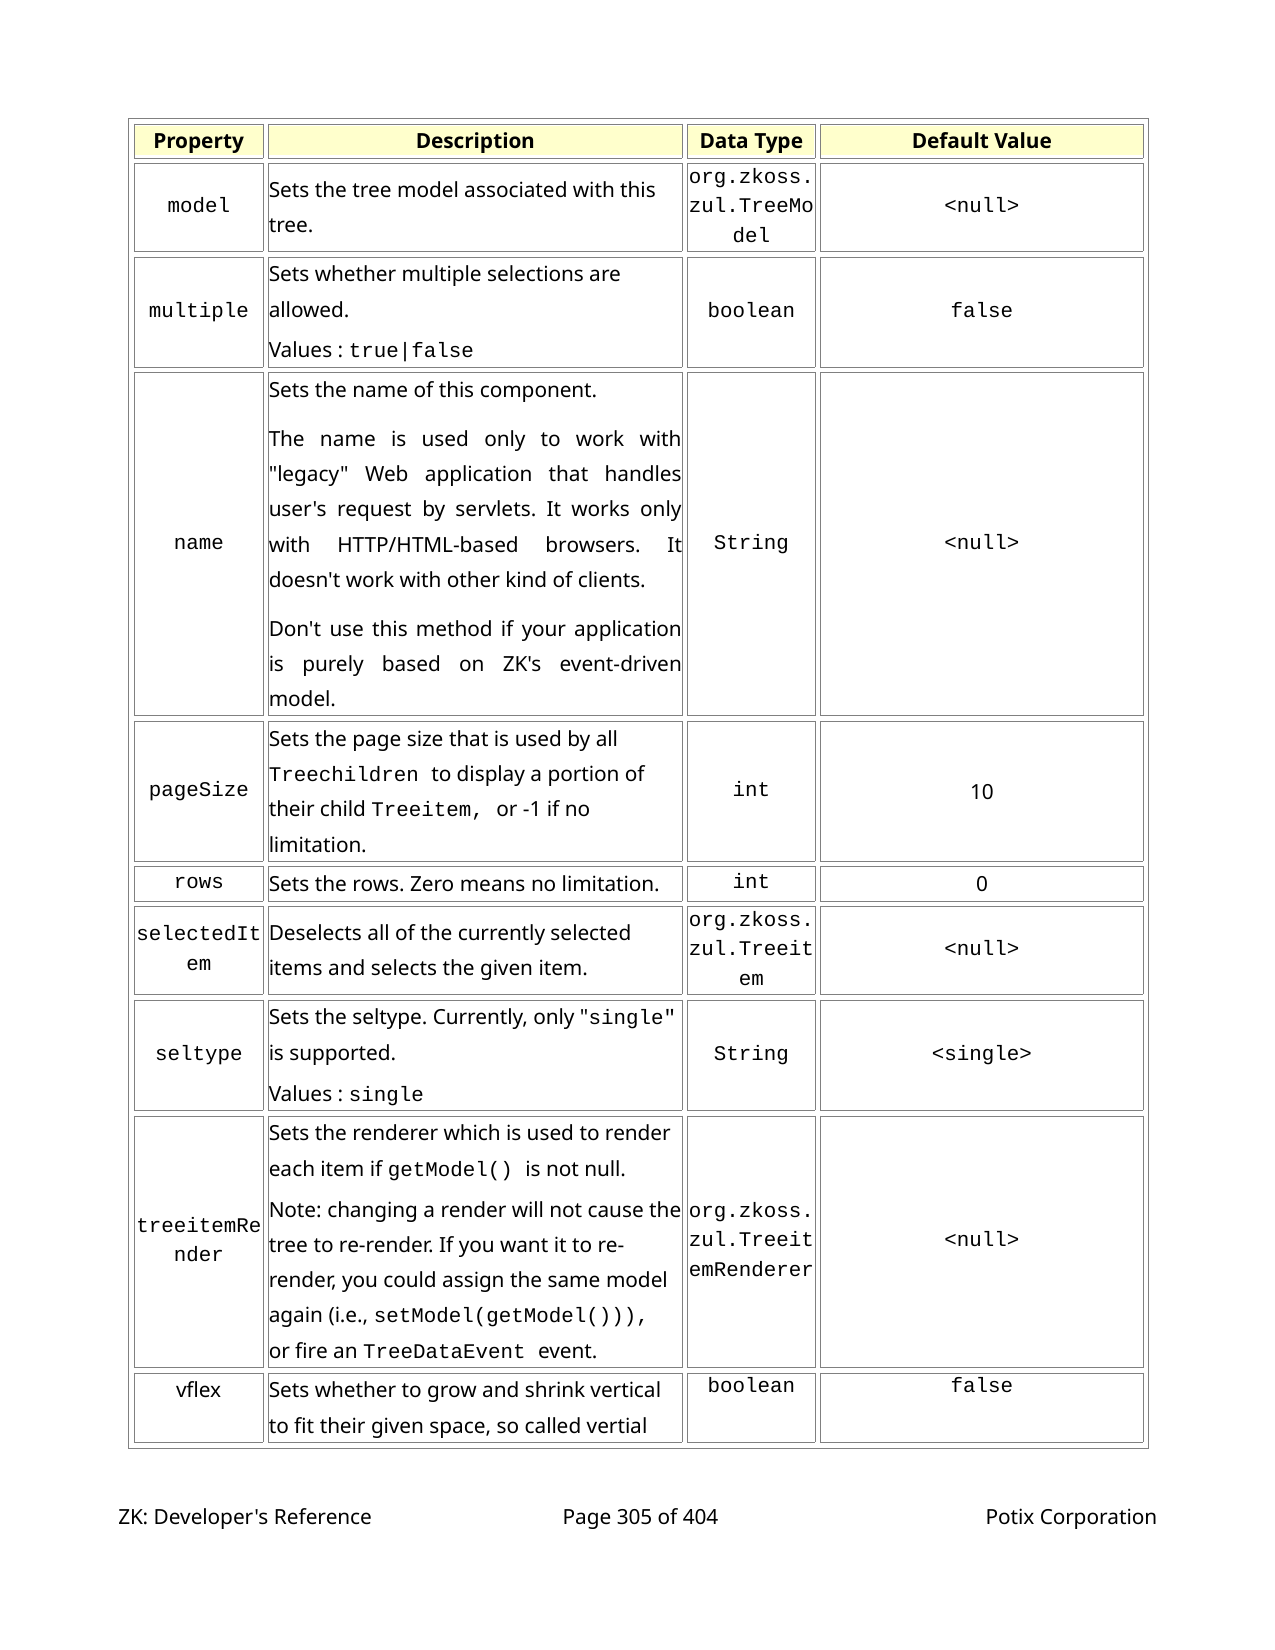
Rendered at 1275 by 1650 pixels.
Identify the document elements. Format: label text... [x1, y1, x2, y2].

table_cell 0 [818, 861, 1146, 901]
table_cell multiple [131, 251, 266, 367]
table_cell <single> [818, 994, 1146, 1110]
table_cell 10 [818, 715, 1146, 861]
table_cell false [818, 1367, 1146, 1442]
table_cell String [685, 367, 817, 715]
table_header Default Value [818, 119, 1146, 158]
table_cell Sets whether to grow and shrink vertical to fit their given space, so called vertial [266, 1367, 685, 1442]
table_cell Sets whether multiple selections are allowed. Values : true|false [266, 251, 685, 367]
table_cell name [131, 367, 266, 715]
table_cell org.zkoss.zul.TreeitemRenderer [685, 1110, 817, 1367]
table_cell false [818, 251, 1146, 367]
table_cell vflex [131, 1367, 266, 1442]
table_cell Sets the name of this component. The name is used only to work with "legacy" Web application that handles user's request by servlets. It works only with HTTP/HTML-based browsers. It doesn't work with other kind of clients. Don't use this method if your application is purely based on ZK's event-driven model. [266, 367, 685, 715]
table_cell <null> [818, 1110, 1146, 1367]
table_cell boolean [685, 251, 817, 367]
table_cell Sets the renderer which is used to render each item if getModel() is not null. Note: changing a render will not cause the tree to re-render. If you want it to re-render, you could assign the same model again (i.e., setModel(getModel())), or fire an TreeDataEvent event. [266, 1110, 685, 1367]
table_cell treeitemRender [131, 1110, 266, 1367]
table_cell seltype [131, 994, 266, 1110]
table_cell <null> [818, 367, 1146, 715]
table_cell Sets the seltype. Currently, only "single" is supported. Values : single [266, 994, 685, 1110]
table_cell String [685, 994, 817, 1110]
table_cell org.zkoss.zul.Treeitem [685, 901, 817, 994]
table_cell <null> [818, 901, 1146, 994]
table_header Description [266, 119, 685, 158]
table_cell model [131, 158, 266, 251]
table_cell int [685, 715, 817, 861]
table_cell boolean [685, 1367, 817, 1442]
table_cell pageSize [131, 715, 266, 861]
table_header Data Type [685, 119, 817, 158]
table_cell Deselects all of the currently selected items and selects the given item. [266, 901, 685, 994]
table_cell int [685, 861, 817, 901]
table_cell Sets the rows. Zero means no limitation. [266, 861, 685, 901]
table_cell rows [131, 861, 266, 901]
table_cell Sets the page size that is used by all Treechildren to display a portion of their child Treeitem, or -1 if no limitation. [266, 715, 685, 861]
table_cell org.zkoss.zul.TreeModel [685, 158, 817, 251]
table_cell <null> [818, 158, 1146, 251]
table_header Property [131, 119, 266, 158]
table_cell selectedItem [131, 901, 266, 994]
table_cell Sets the tree model associated with this tree. [266, 158, 685, 251]
